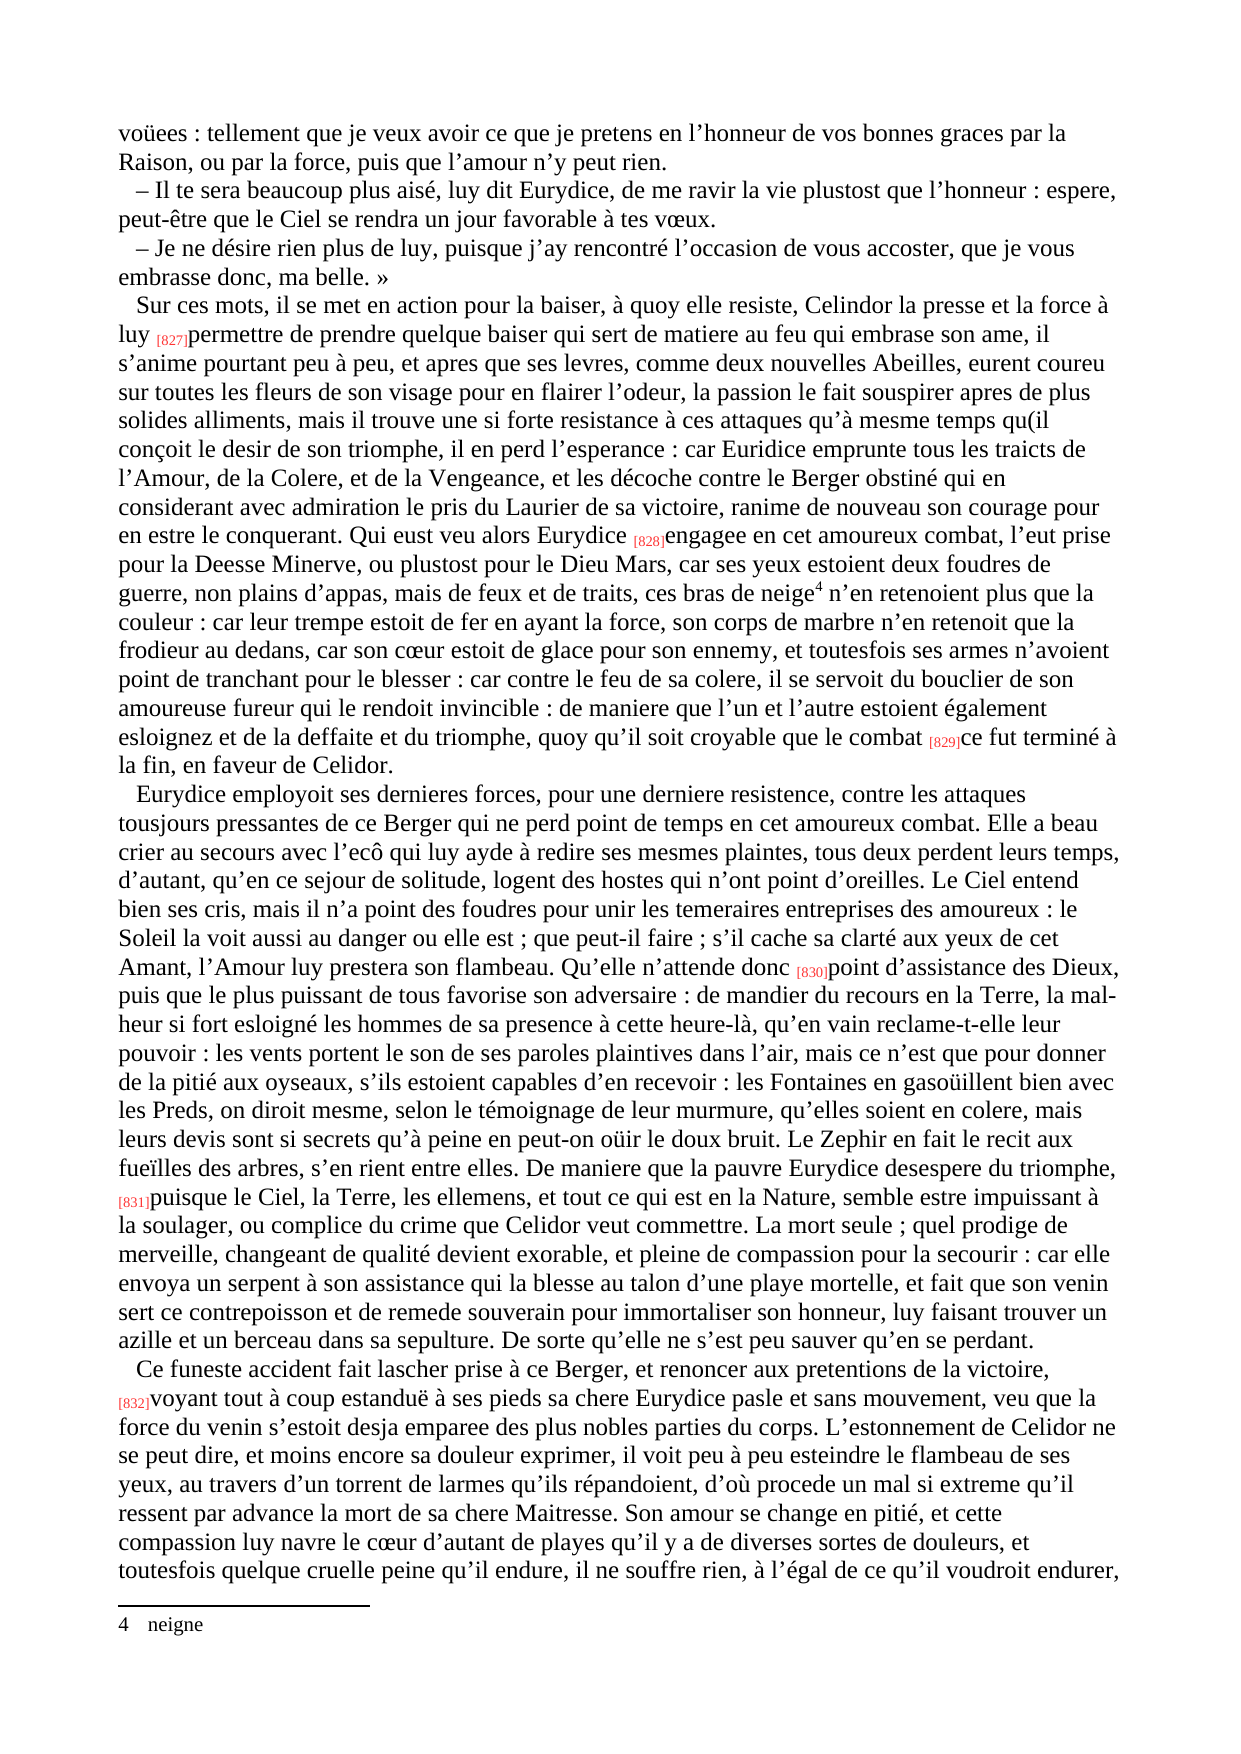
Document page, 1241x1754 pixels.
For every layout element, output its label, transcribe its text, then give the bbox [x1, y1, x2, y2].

text – Il te sera beaucoup plus aisé, luy dit Eurydice, de me ravir la vie plustost que l’honneur : espere, peut-être que le Ciel se rendra un jour favorable à tes vœux. [118, 176, 1122, 233]
text Ce funeste accident fait lascher prise à ce Berger, et renoncer aux pretentions de la victoire, [832]voyant tout à coup estanduë à ses pieds sa chere Eurydice pasle et sans mouvement, veu que la force du venin s’estoit desja emparee des plus nobles parties du corps. L’estonnement de Celidor ne se peut dire, et moins encore sa douleur exprimer, il voit peu à peu esteindre le flambeau de ses yeux, au travers d’un torrent de larmes qu’ils répandoient, d’où procede un mal si extreme qu’il ressent par advance la mort de sa chere Maitresse. Son amour se change en pitié, et cette compassion luy navre le cœur d’autant de playes qu’il y a de diverses sortes de douleurs, et toutesfois quelque cruelle peine qu’il endure, il ne souffre rien, à l’égal de ce qu’il voudroit endurer, [118, 1354, 1122, 1584]
text – Je ne désire rien plus de luy, puisque j’ay rencontré l’occasion de vous accoster, que je vous embrasse donc, ma belle. » [118, 233, 1122, 291]
text voüees : tellement que je veux avoir ce que je pretens en l’honneur de vos bonnes graces par la Raison, ou par la force, puis que l’amour n’y peut rien. [118, 118, 1122, 176]
text neigne [118, 1612, 1122, 1636]
text Eurydice employoit ses dernieres forces, pour une derniere resistence, contre les attaques tousjours pressantes de ce Berger qui ne perd point de temps en cet amoureux combat. Elle a beau crier au secours avec l’ecô qui luy ayde à redire ses mesmes plaintes, tous deux perdent leurs temps, d’autant, qu’en ce sejour de solitude, logent des hostes qui n’ont point d’oreilles. Le Ciel entend bien ses cris, mais il n’a point des foudres pour unir les temeraires entreprises des amoureux : le Soleil la voit aussi au danger ou elle est ; que peut-il faire ; s’il cache sa clarté aux yeux de cet Amant, l’Amour luy prestera son flambeau. Qu’elle n’attende donc [830]point d’assistance des Dieux, puis que le plus puissant de tous favorise son adversaire : de mandier du recours en la Terre, la mal-heur si fort esloigné les hommes de sa presence à cette heure-là, qu’en vain reclame-t-elle leur pouvoir : les vents portent le son de ses paroles plaintives dans l’air, mais ce n’est que pour donner de la pitié aux oyseaux, s’ils estoient capables d’en recevoir : les Fontaines en gasoüillent bien avec les Preds, on diroit mesme, selon le témoignage de leur murmure, qu’elles soient en colere, mais leurs devis sont si secrets qu’à peine en peut-on oüir le doux bruit. Le Zephir en fait le recit aux fueïlles des arbres, s’en rient entre elles. De maniere que la pauvre Eurydice desespere du triomphe, [831]puisque le Ciel, la Terre, les ellemens, et tout ce qui est en la Nature, semble estre impuissant à la soulager, ou complice du crime que Celidor veut commettre. La mort seule ; quel prodige de merveille, changeant de qualité devient exorable, et pleine de compassion pour la secourir : car elle envoya un serpent à son assistance qui la blesse au talon d’une playe mortelle, et fait que son venin sert ce contrepoisson et de remede souverain pour immortaliser son honneur, luy faisant trouver un azille et un berceau dans sa sepulture. De sorte qu’elle ne s’est peu sauver qu’en se perdant. [118, 779, 1122, 1354]
text Sur ces mots, il se met en action pour la baiser, à quoy elle resiste, Celindor la presse et la force à luy [827]permettre de prendre quelque baiser qui sert de matiere au feu qui embrase son ame, il s’anime pourtant peu à peu, et apres que ses levres, comme deux nouvelles Abeilles, eurent coureu sur toutes les fleurs de son visage pour en flairer l’odeur, la passion le fait souspirer apres de plus solides alliments, mais il trouve une si forte resistance à ces attaques qu’à mesme temps qu(il conçoit le desir de son triomphe, il en perd l’esperance : car Euridice emprunte tous les traicts de l’Amour, de la Colere, et de la Vengeance, et les décoche contre le Berger obstiné qui en considerant avec admiration le pris du Laurier de sa victoire, ranime de nouveau son courage pour en estre le conquerant. Qui eust veu alors Eurydice [828]engagee en cet amoureux combat, l’eut prise pour la Deesse Minerve, ou plustost pour le Dieu Mars, car ses yeux estoient deux foudres de guerre, non plains d’appas, mais de feux et de traits, ces bras de neige n’en retenoient plus que la couleur : car leur trempe estoit de fer en ayant la force, son corps de marbre n’en retenoit que la frodieur au dedans, car son cœur estoit de glace pour son ennemy, et toutesfois ses armes n’avoient point de tranchant pour le blesser : car contre le feu de sa colere, il se servoit du bouclier de son amoureuse fureur qui le rendoit invincible : de maniere que l’un et l’autre estoient également esloignez et de la deffaite et du triomphe, quoy qu’il soit croyable que le combat [829]ce fut terminé à la fin, en faveur de Celidor. [118, 291, 1122, 779]
